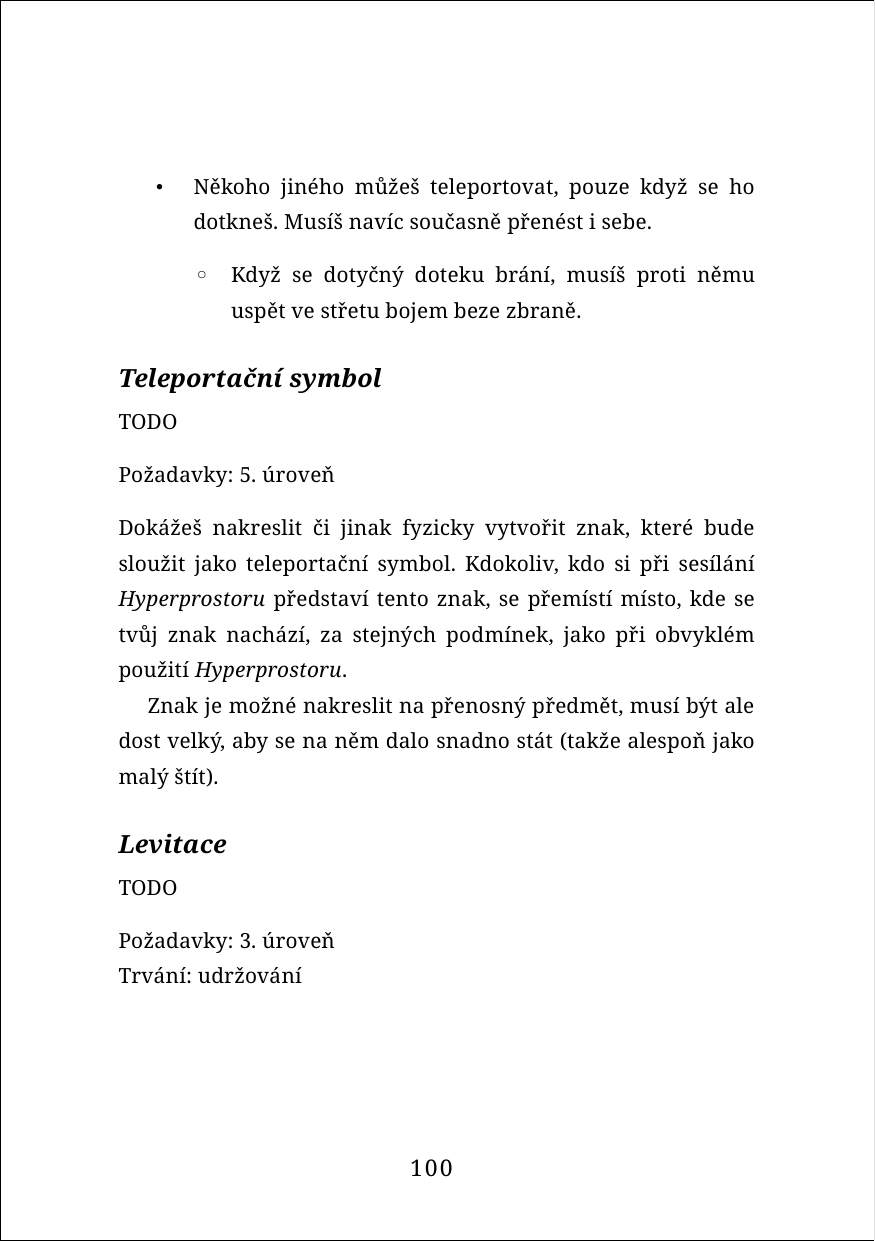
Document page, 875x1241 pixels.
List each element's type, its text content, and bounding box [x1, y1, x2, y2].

text TODO [118, 407, 756, 435]
text Požadavky: 5. úroveň [118, 460, 756, 488]
text Požadavky: 3. úroveň Trvání: udržování [118, 926, 756, 990]
list Někoho jiného můžeš teleportovat, pouze když se ho dotkneš. Musíš navíc současně přenést i sebe. [156, 172, 756, 236]
subtitle Teleportační symbol [118, 361, 756, 395]
text Dokážeš nakreslit či jinak fyzicky vytvořit znak, které bude sloužit jako teleportační symbol. Kdokoliv, kdo si při sesílání Hyperprostoru představí tento znak, se přemístí místo, kde se tvůj znak nachází, za stejných podmínek, jako při obvyklém použití Hyperprostoru. Znak je možné nakreslit na přenosný předmět, musí být ale dost velký, aby se na něm dalo snadno stát (takže alespoň jako malý štít). [118, 513, 756, 790]
list Když se dotyčný doteku brání, musíš proti němu uspět ve střetu bojem beze zbraně. [193, 261, 756, 324]
subtitle Levitace [118, 827, 756, 861]
text TODO [118, 873, 756, 901]
